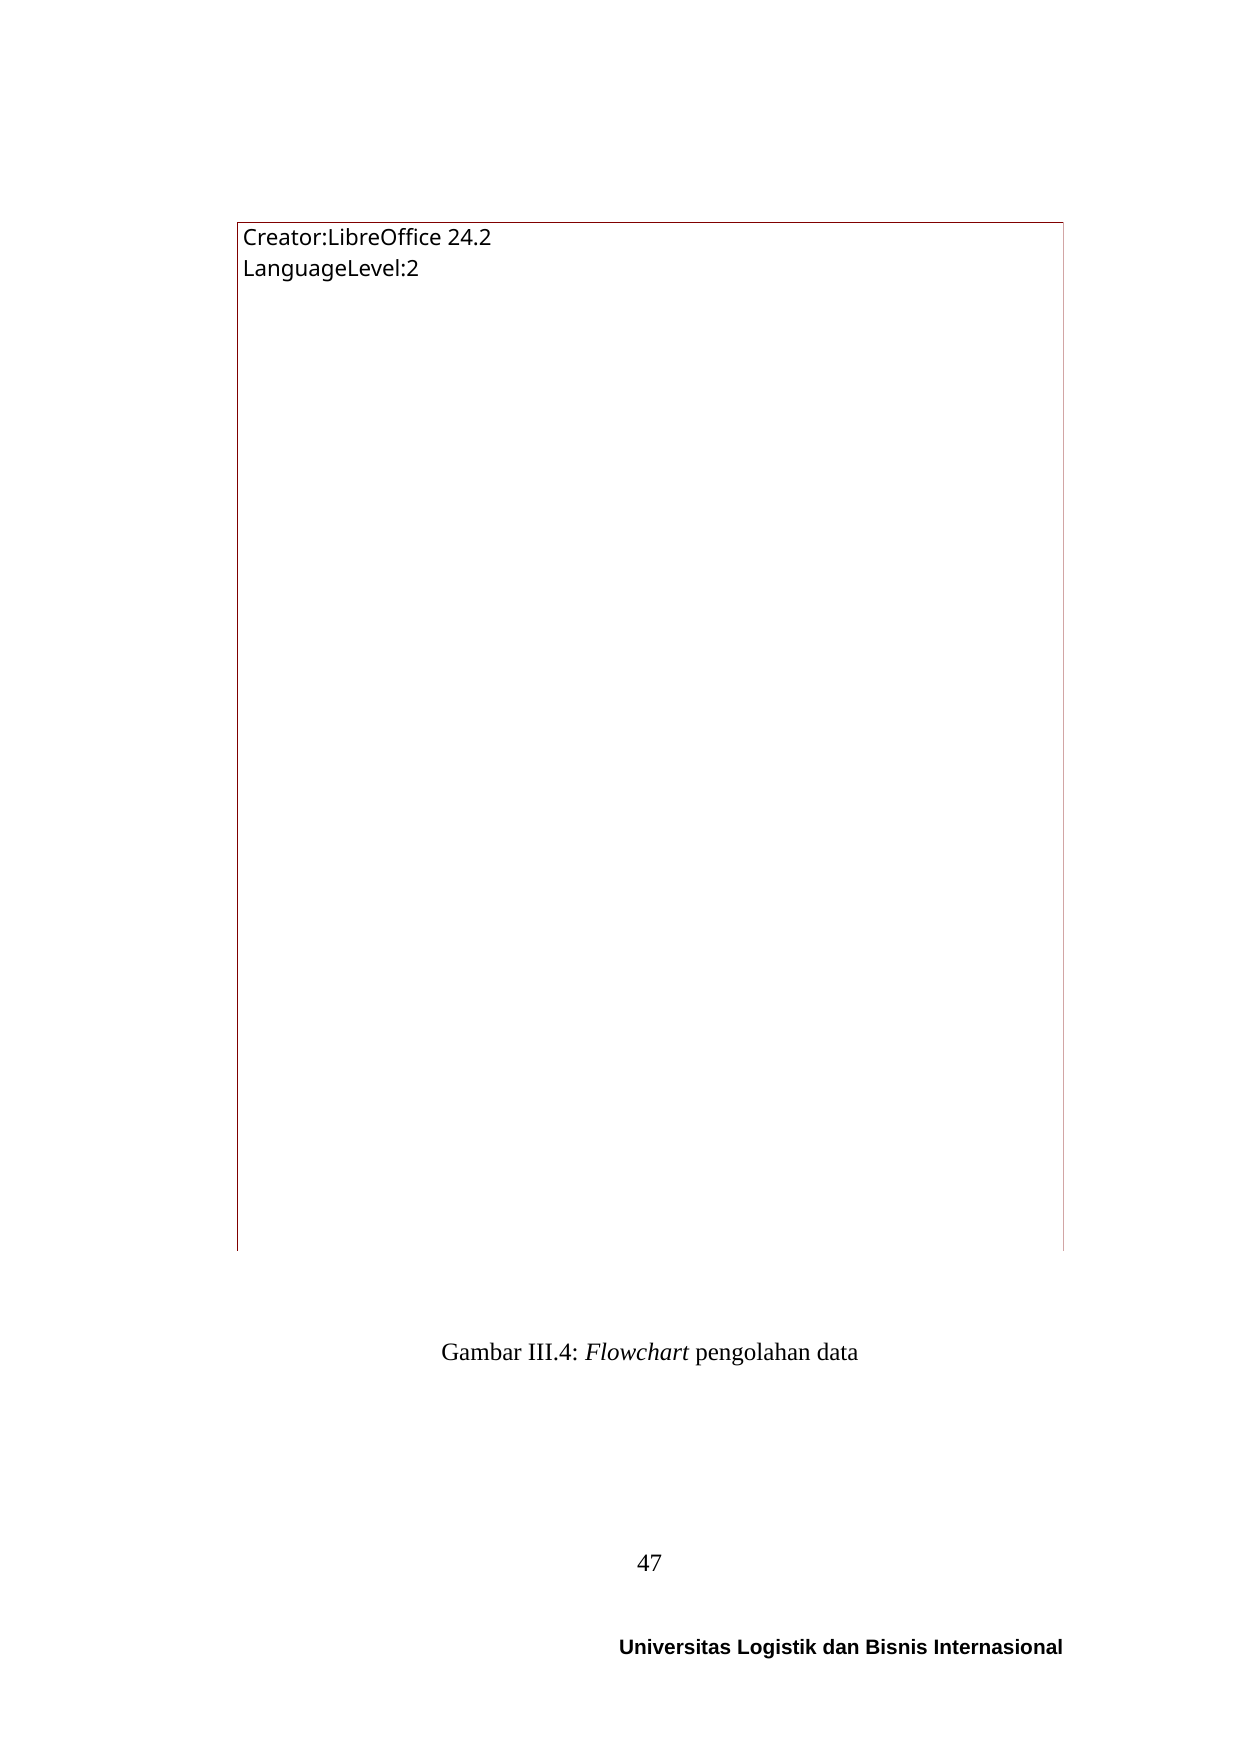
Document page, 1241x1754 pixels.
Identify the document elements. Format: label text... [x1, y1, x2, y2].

text Gambar III.4: Flowchart pengolahan data [236, 221, 1063, 1366]
